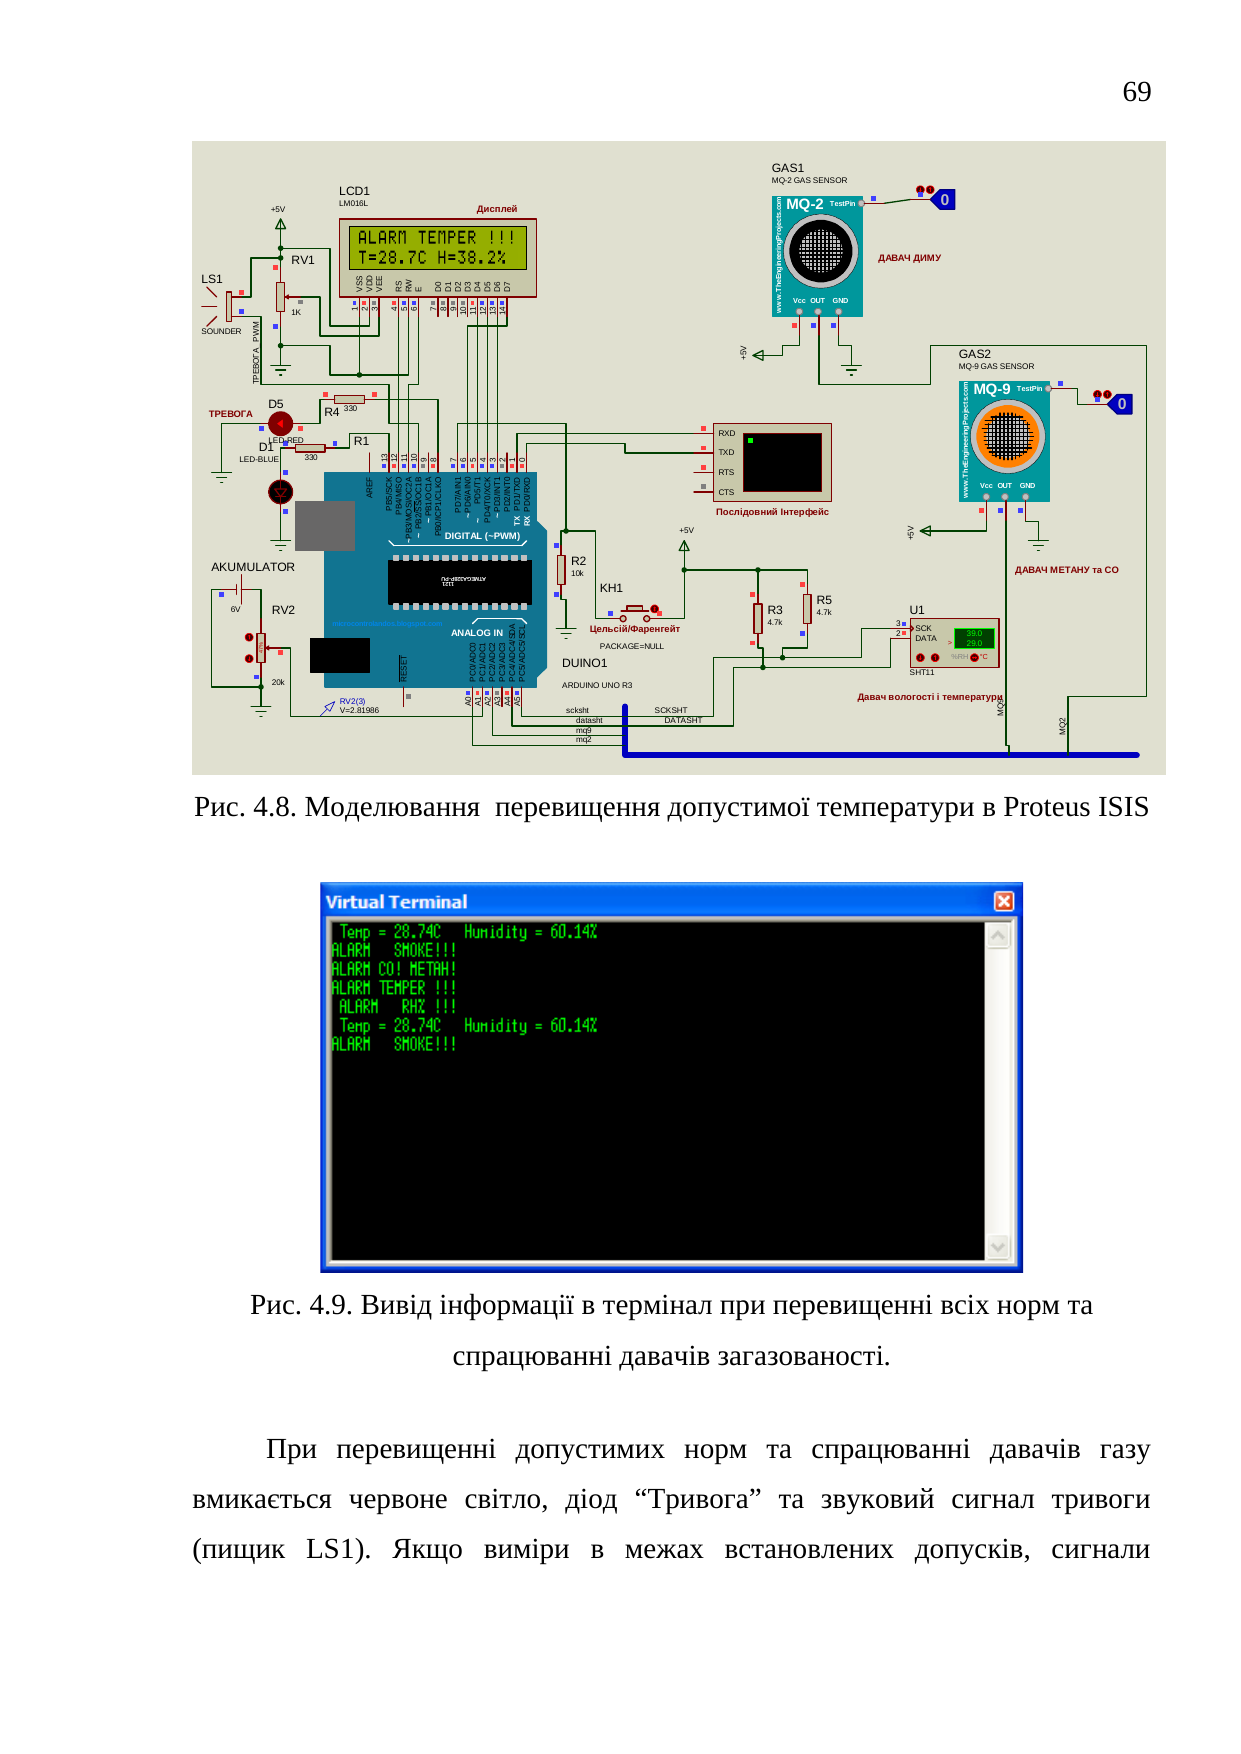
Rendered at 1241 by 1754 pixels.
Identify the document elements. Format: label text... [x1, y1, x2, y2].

text При перевищенні допустимих норм та спрацюванні давачів газу вмикається червоне світло, діод “Тривога” та звуковий сигнал тривоги (пищик LS1). Якщо виміри в межах встановлених допусків, сигнали [192, 1431, 1152, 1565]
text Рис. 4.9. Вивід інформації в термінал при перевищенні всіх норм та спрацюванні давачів загазованості. [192, 1287, 1152, 1371]
picture [320, 882, 1024, 1273]
text Рис. 4.8. Моделювання перевищення допустимої температури в Proteus ISIS [192, 789, 1152, 822]
